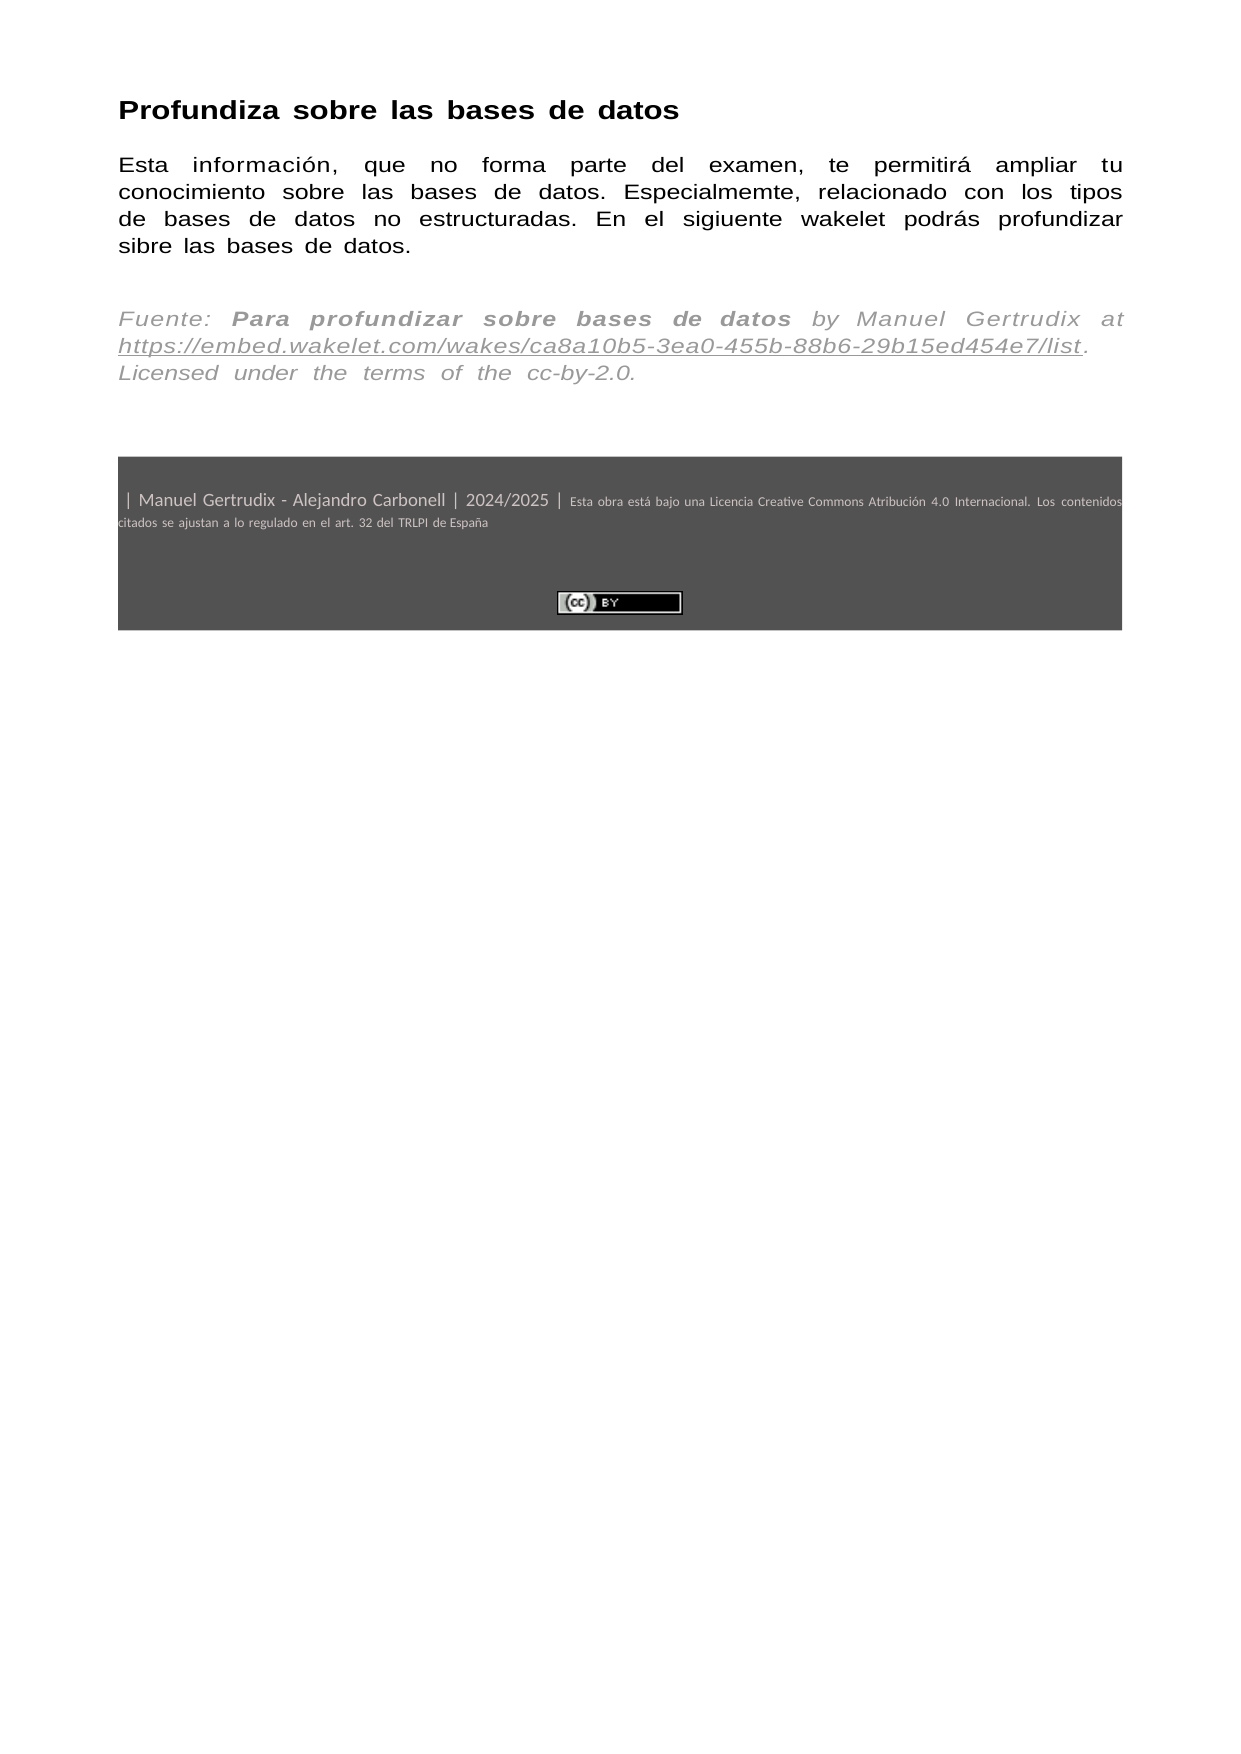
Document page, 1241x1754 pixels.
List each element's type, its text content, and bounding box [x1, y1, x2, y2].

text Fuente: Para profundizar sobre bases de datos by Manuel Gertrudix at https://embed.wakelet.com/wakes/ca8a10b5-3ea0-455b-88b6-29b15ed454e7/list. Licensed under the terms of the cc-by-2.0. [118, 307, 1124, 385]
text Esta información, que no forma parte del examen, te permitirá ampliar tu conocimiento sobre las bases de datos. Especialmemte, relacionado con los tipos de bases de datos no estructuradas. En el sigiuente wakelet podrás profundizar sibre las bases de datos. [118, 152, 1123, 257]
subtitle Profundiza sobre las bases de datos [118, 95, 1138, 125]
picture [557, 591, 683, 615]
